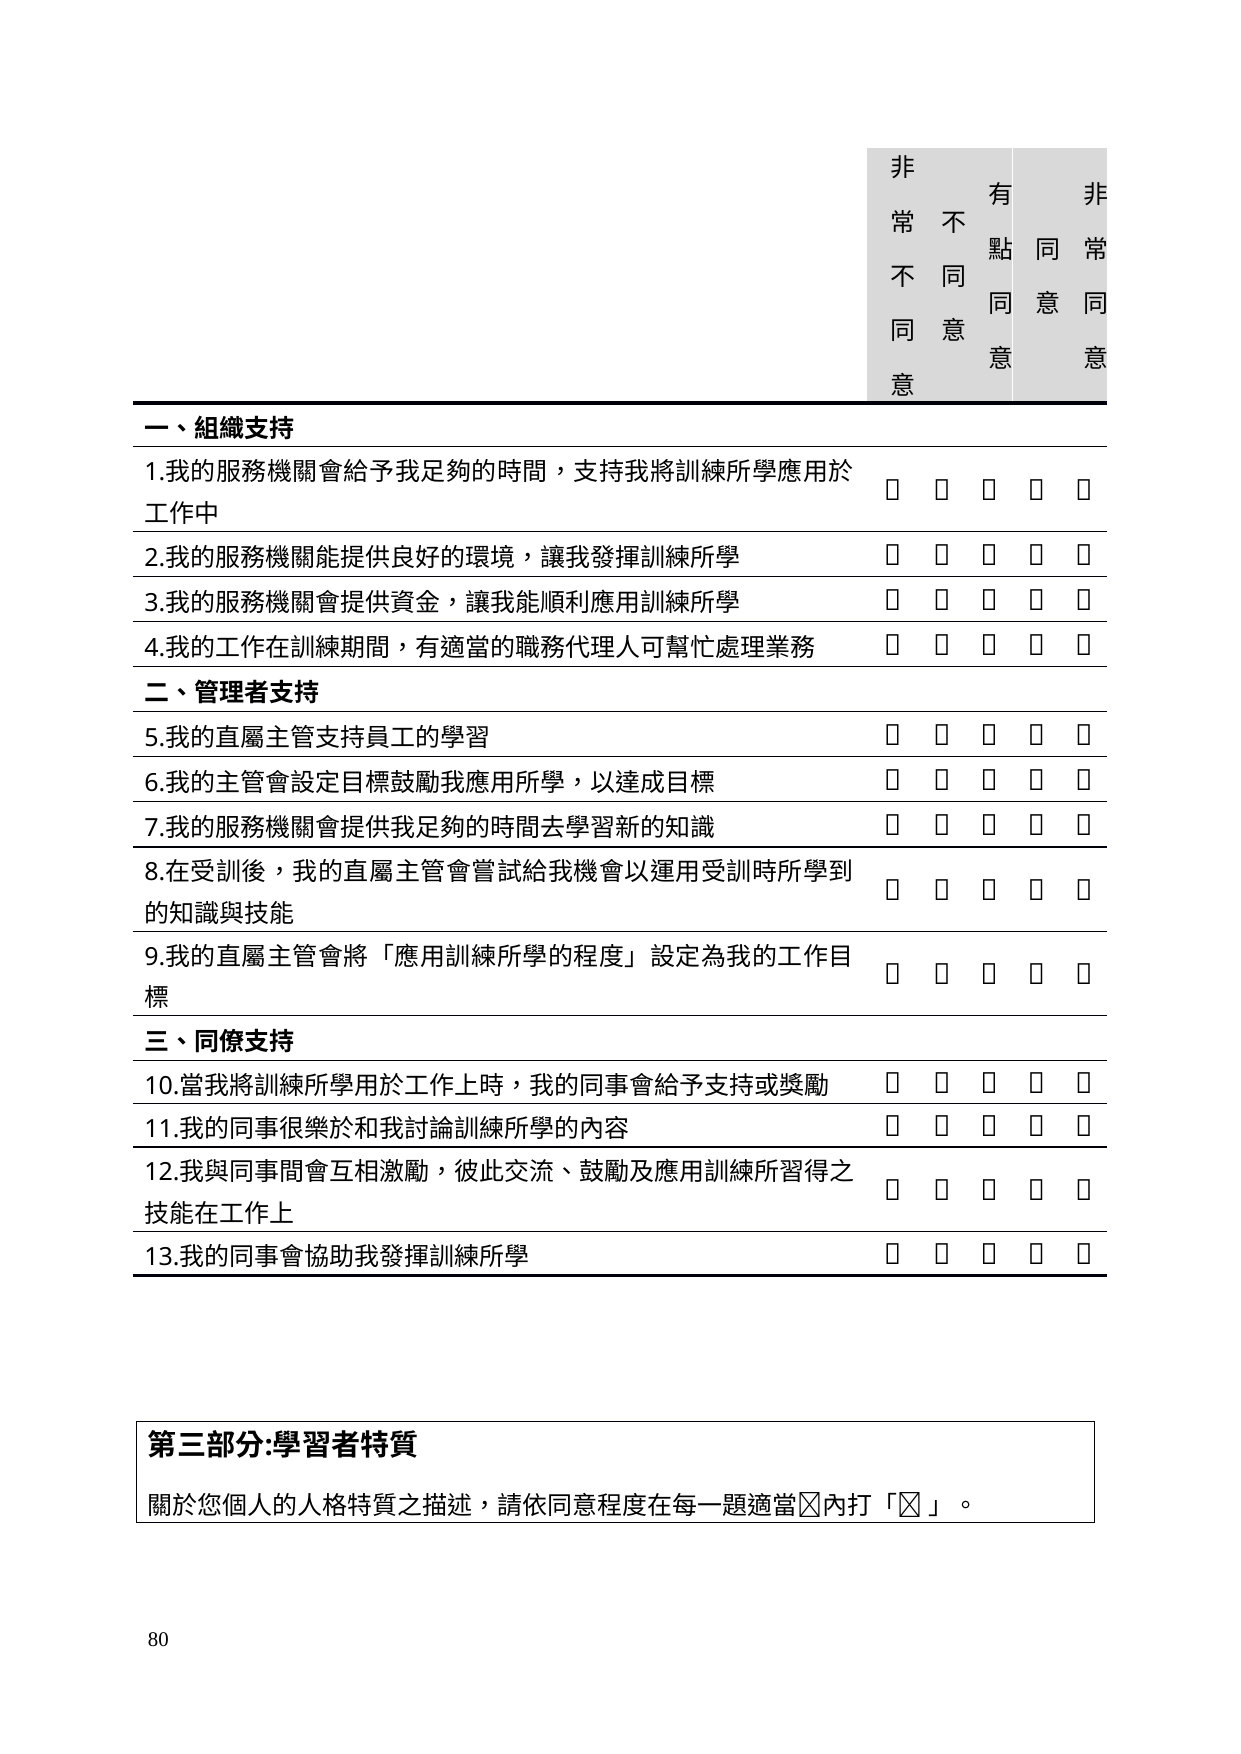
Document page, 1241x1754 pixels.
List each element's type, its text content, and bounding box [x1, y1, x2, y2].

table_cell 我的工作在訓練期間，有適當的職務代理人可幫忙處理業務 [133, 622, 867, 666]
table_header [133, 148, 867, 401]
table_cell [1013, 405, 1060, 446]
table_cell  [867, 932, 918, 1015]
table_cell [867, 405, 918, 446]
table_cell  [965, 1104, 1012, 1146]
table_cell  [867, 1104, 918, 1146]
table_cell 一、組織支持 [133, 405, 867, 446]
table_cell  [965, 577, 1012, 621]
table_cell  [1013, 622, 1060, 666]
table_cell  [918, 1232, 965, 1274]
table_cell 我的服務機關會提供我足夠的時間去學習新的知識 [133, 802, 867, 846]
table_cell [918, 405, 965, 446]
table_cell  [867, 622, 918, 666]
table_cell 我的同事很樂於和我討論訓練所學的內容 [133, 1104, 867, 1146]
table_cell  [918, 532, 965, 576]
table_cell  [965, 532, 1012, 576]
table_cell  [965, 848, 1012, 931]
table_cell 二、管理者支持 [133, 667, 867, 711]
table_cell  [867, 757, 918, 801]
table_cell  [1013, 848, 1060, 931]
table_cell  [918, 757, 965, 801]
table_cell  [918, 577, 965, 621]
table_cell [918, 667, 965, 711]
table_cell  [1060, 1061, 1107, 1103]
table_cell 我與同事間會互相激勵，彼此交流、鼓勵及應用訓練所習得之技能在工作上 [133, 1148, 867, 1231]
table_cell  [1013, 802, 1060, 846]
table_header 非常同意 [1060, 148, 1107, 401]
table_cell  [1060, 577, 1107, 621]
table_cell [965, 667, 1012, 711]
table_cell  [1013, 577, 1060, 621]
table_cell 我的直屬主管會將「應用訓練所學的程度」設定為我的工作目標 [133, 932, 867, 1015]
table_cell  [965, 1232, 1012, 1274]
table_cell  [1060, 757, 1107, 801]
table_cell  [1060, 532, 1107, 576]
table_cell 我的同事會協助我發揮訓練所學 [133, 1232, 867, 1274]
table_header 非常不同意 [867, 148, 918, 401]
table_cell  [1060, 932, 1107, 1015]
table_cell  [918, 622, 965, 666]
table_cell 三、同僚支持 [133, 1016, 867, 1060]
table_cell  [867, 802, 918, 846]
table_cell  [1013, 1061, 1060, 1103]
table_cell [918, 1016, 965, 1060]
table_cell  [1013, 757, 1060, 801]
table_cell  [965, 712, 1012, 756]
table_cell 當我將訓練所學用於工作上時，我的同事會給予支持或獎勵 [133, 1061, 867, 1103]
table_cell  [1013, 1232, 1060, 1274]
table_cell  [965, 802, 1012, 846]
table_header 第三部分:學習者特質 關於您個人的人格特質之描述，請依同意程度在每一題適當內打「 」。 [137, 1422, 1094, 1522]
table_cell  [918, 1104, 965, 1146]
table_cell [1013, 667, 1060, 711]
table_cell 我的服務機關會給予我足夠的時間，支持我將訓練所學應用於工作中 [133, 447, 867, 531]
table_cell  [1013, 712, 1060, 756]
table_cell  [1013, 532, 1060, 576]
table_cell  [867, 712, 918, 756]
table_cell [965, 405, 1012, 446]
table_cell  [1060, 1104, 1107, 1146]
table_cell  [867, 532, 918, 576]
table_cell 我的主管會設定目標鼓勵我應用所學，以達成目標 [133, 757, 867, 801]
table_cell  [965, 1061, 1012, 1103]
table_cell 在受訓後，我的直屬主管會嘗試給我機會以運用受訓時所學到的知識與技能 [133, 848, 867, 931]
table_cell  [965, 932, 1012, 1015]
table_cell  [867, 1148, 918, 1231]
table_cell  [867, 1232, 918, 1274]
table_cell  [867, 577, 918, 621]
table_cell  [1060, 848, 1107, 931]
table_cell  [918, 848, 965, 931]
table_cell  [867, 447, 918, 531]
table_header 同意 [1013, 148, 1060, 401]
table_cell  [918, 712, 965, 756]
table_cell 我的服務機關會提供資金，讓我能順利應用訓練所學 [133, 577, 867, 621]
table_cell  [918, 1148, 965, 1231]
table_header 不同意 [918, 148, 965, 401]
table_cell  [1060, 712, 1107, 756]
table_cell  [918, 1061, 965, 1103]
table_cell  [1013, 447, 1060, 531]
table_cell [867, 1016, 918, 1060]
table_cell  [918, 802, 965, 846]
table_cell  [1013, 1104, 1060, 1146]
table_cell  [1060, 1148, 1107, 1231]
table_cell  [1060, 1232, 1107, 1274]
table_cell [867, 667, 918, 711]
table_cell [1060, 667, 1107, 711]
table_cell 我的服務機關能提供良好的環境，讓我發揮訓練所學 [133, 532, 867, 576]
table_cell [1013, 1016, 1060, 1060]
table_cell  [1013, 932, 1060, 1015]
table_cell  [1060, 802, 1107, 846]
table_cell  [1060, 447, 1107, 531]
table_cell  [1013, 1148, 1060, 1231]
table_cell [1060, 405, 1107, 446]
table_cell 我的直屬主管支持員工的學習 [133, 712, 867, 756]
table_cell  [918, 447, 965, 531]
table_cell  [965, 1148, 1012, 1231]
table_cell [1060, 1016, 1107, 1060]
table_cell  [965, 622, 1012, 666]
table_cell  [867, 848, 918, 931]
table_cell  [965, 447, 1012, 531]
table_cell  [867, 1061, 918, 1103]
table_cell [965, 1016, 1012, 1060]
table_cell  [1060, 622, 1107, 666]
table_cell  [918, 932, 965, 1015]
table_header 有點同意 [965, 148, 1012, 401]
table_cell  [965, 757, 1012, 801]
